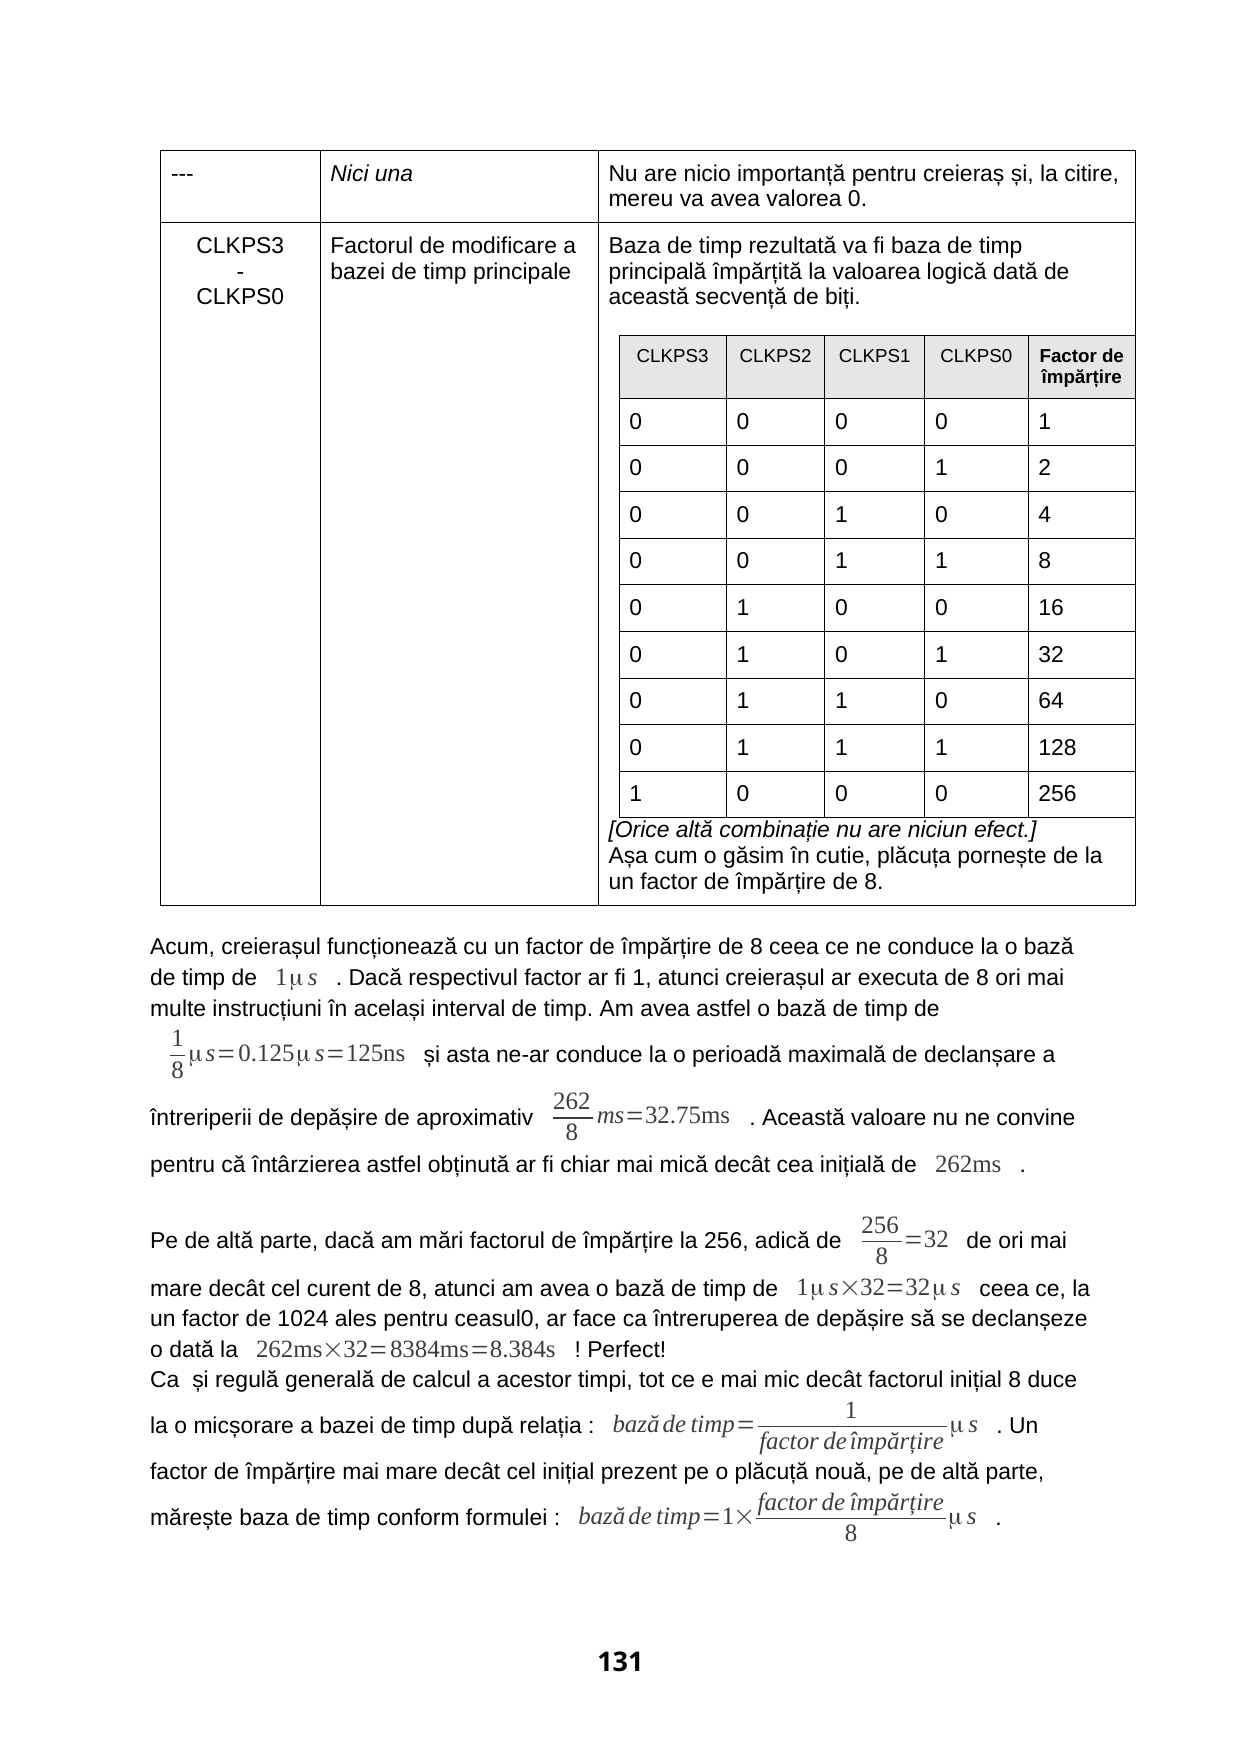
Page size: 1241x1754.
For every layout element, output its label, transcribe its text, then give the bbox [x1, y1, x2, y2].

table_cell 1 [825, 539, 924, 584]
table_cell 1 [727, 632, 824, 677]
table_cell Nu are nicio importanță pentru creieraș și, la citire, mereu va avea valorea 0. [599, 151, 1135, 222]
text Acum, creierașul funcționează cu un factor de împărțire de 8 ceea ce ne conduce la o bază de timp de. Dacă respectivul factor ar fi 1, atunci creierașul ar executa de 8 ori mai multe instrucțiuni în același interval de timp. Am avea astfel o bază de timp deși asta ne-ar conduce la o perioadă maximală de declanșare a întreriperii de depășire de aproximativ. Această valoare nu ne convine pentru că întârzierea astfel obținută ar fi chiar mai mică decât cea inițială de. [150, 934, 1091, 1178]
table_cell 1 [620, 772, 726, 817]
table_cell 0 [620, 539, 726, 584]
table_cell 0 [925, 492, 1028, 538]
table_cell Baza de timp rezultată va fi baza de timp principală împărțită la valoarea logică dată de această secvență de biți. [Orice altă combinație nu are niciun efect.] Așa cum o găsim în cutie, plăcuța pornește de la un factor de împărțire de 8. [599, 223, 1135, 904]
table_cell 0 [727, 539, 824, 584]
table_cell 0 [925, 399, 1028, 444]
table_cell 1 [825, 679, 924, 724]
table_cell 0 [825, 446, 924, 491]
table_cell 0 [825, 632, 924, 677]
table_cell 0 [727, 446, 824, 491]
table_header CLKPS1 [825, 336, 924, 398]
table_cell Factorul de modificare a bazei de timp principale [321, 223, 598, 904]
table_cell 0 [620, 725, 726, 771]
table_cell 0 [925, 585, 1028, 631]
table_cell 32 [1029, 632, 1135, 677]
table_cell 0 [825, 772, 924, 817]
table_cell 0 [925, 772, 1028, 817]
table_cell 0 [727, 399, 824, 444]
table_cell 1 [925, 725, 1028, 771]
table_cell 0 [620, 679, 726, 724]
table_cell 1 [727, 679, 824, 724]
table_cell 1 [825, 725, 924, 771]
table_cell 1 [727, 725, 824, 771]
table_cell 0 [620, 492, 726, 538]
text Pe de altă parte, dacă am mări factorul de împărțire la 256, adică dede ori mai mare decât cel curent de 8, atunci am avea o bază de timp deceea ce, la un factor de 1024 ales pentru ceasul0, ar face ca întreruperea de depășire să se declanșeze o dată la! Perfect! [150, 1211, 1091, 1363]
table_cell 1 [1029, 399, 1135, 444]
table_cell 1 [727, 585, 824, 631]
table_cell 0 [825, 399, 924, 444]
table_cell 16 [1029, 585, 1135, 631]
text Ca și regulă generală de calcul a acestor timpi, tot ce e mai mic decât factorul inițial 8 duce la o micșorare a bazei de timp după relația :. Un factor de împărțire mai mare decât cel inițial prezent pe o plăcuță nouă, pe de altă parte, mărește baza de timp conform formulei :. [150, 1367, 1091, 1547]
table_cell 0 [620, 399, 726, 444]
table_header Factor de împărțire [1029, 336, 1135, 398]
table_cell 0 [620, 632, 726, 677]
table_header CLKPS0 [925, 336, 1028, 398]
table_cell Nici una [321, 151, 598, 222]
table_header CLKPS2 [727, 336, 824, 398]
table_cell 1 [925, 446, 1028, 491]
table_cell 0 [620, 446, 726, 491]
table_cell 0 [825, 585, 924, 631]
table_cell 64 [1029, 679, 1135, 724]
table_cell --- [161, 151, 320, 222]
table_cell CLKPS3 - CLKPS0 [161, 223, 320, 904]
table_cell 0 [925, 679, 1028, 724]
table_cell 0 [727, 772, 824, 817]
table_cell 128 [1029, 725, 1135, 771]
table_cell 256 [1029, 772, 1135, 817]
table_cell 2 [1029, 446, 1135, 491]
table_header CLKPS3 [620, 336, 726, 398]
table_cell 0 [727, 492, 824, 538]
table_cell 4 [1029, 492, 1135, 538]
table_cell 8 [1029, 539, 1135, 584]
table_cell 1 [925, 539, 1028, 584]
table_cell 1 [925, 632, 1028, 677]
table_cell 1 [825, 492, 924, 538]
table_cell 0 [620, 585, 726, 631]
